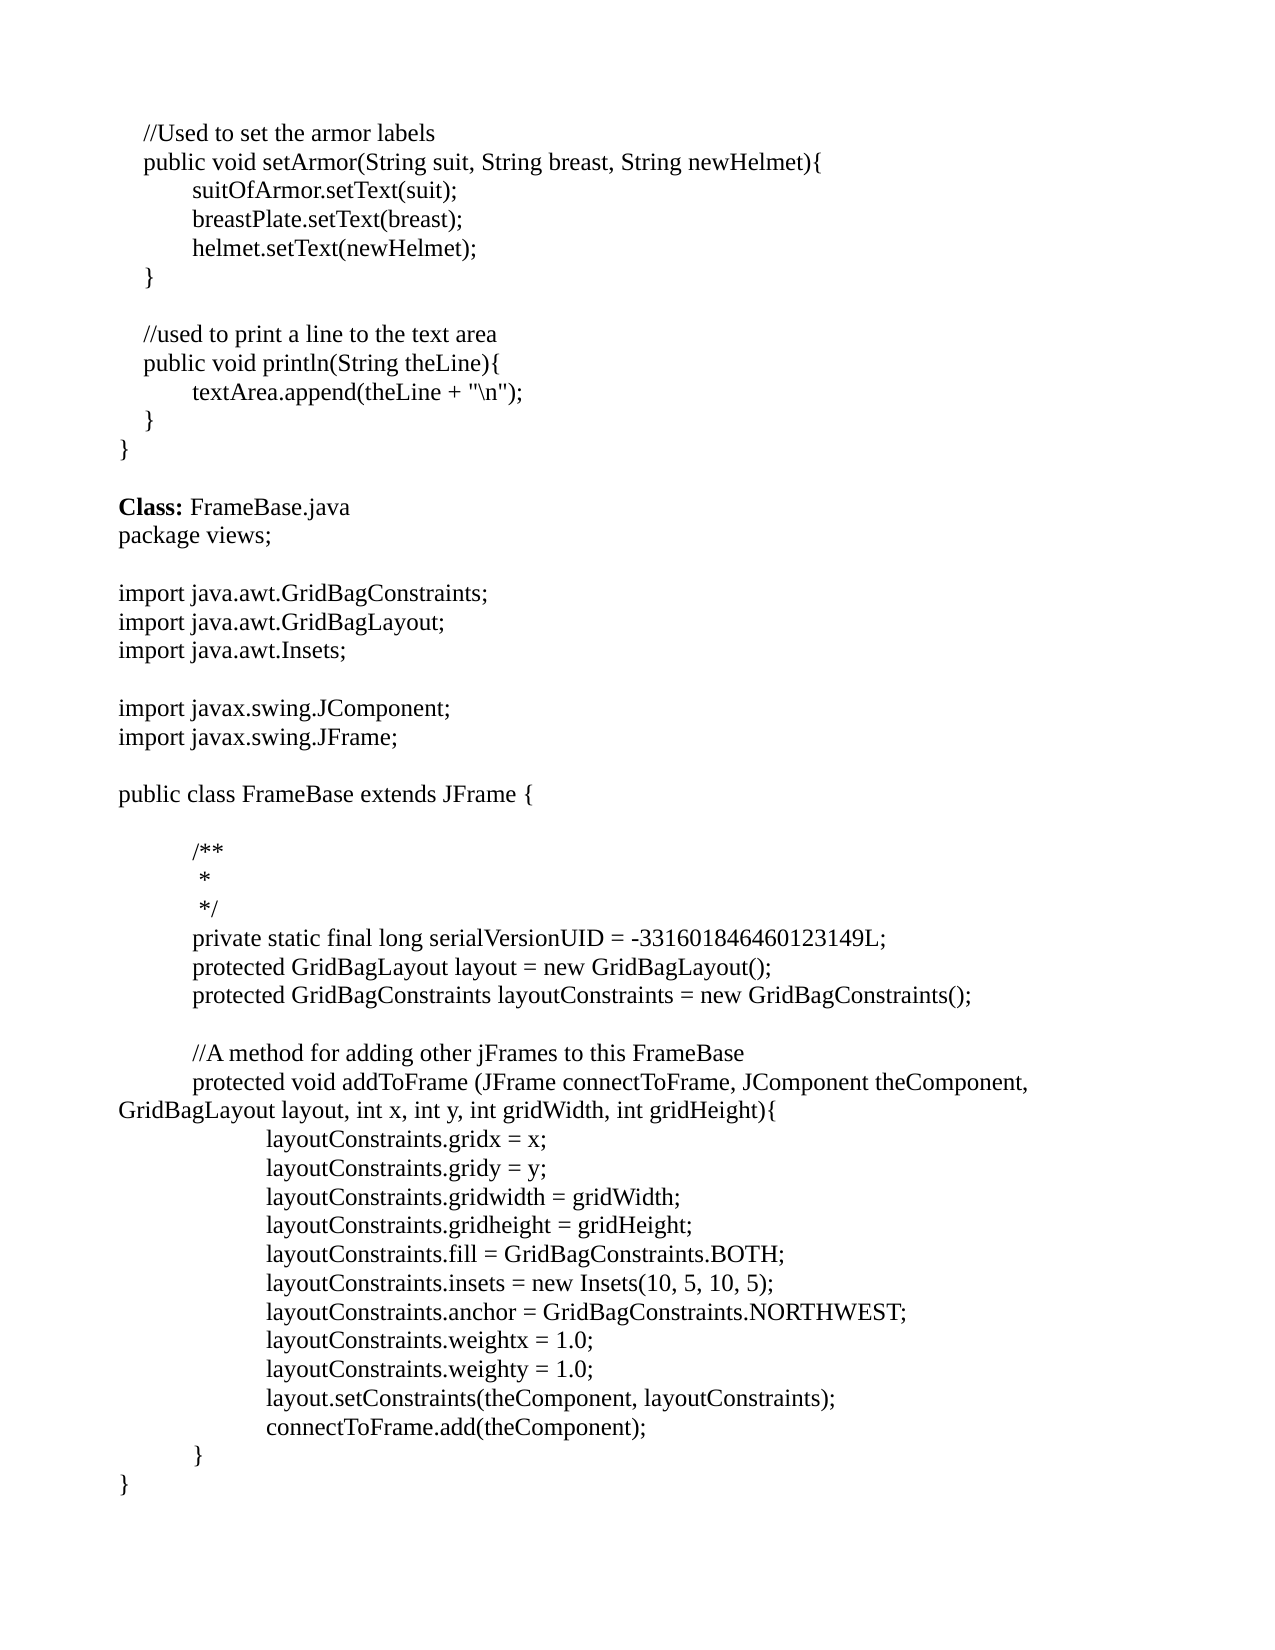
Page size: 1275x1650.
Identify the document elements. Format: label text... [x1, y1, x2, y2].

text protected void addToFrame (JFrame connectToFrame, JComponent theComponent, GridBagLayout layout, int x, int y, int gridWidth, int gridHeight){ [118, 1067, 1157, 1124]
text public void println(String theLine){ [118, 348, 1157, 377]
text layoutConstraints.weighty = 1.0; [118, 1354, 1157, 1383]
text layoutConstraints.gridy = y; [118, 1153, 1157, 1182]
text import javax.swing.JFrame; [118, 722, 1157, 751]
text * [118, 866, 1157, 894]
text private static final long serialVersionUID = -331601846460123149L; [118, 923, 1157, 952]
text } [118, 262, 1157, 291]
text import java.awt.GridBagConstraints; [118, 578, 1157, 607]
text } [118, 1441, 1157, 1469]
text import javax.swing.JComponent; [118, 693, 1157, 722]
text protected GridBagLayout layout = new GridBagLayout(); [118, 952, 1157, 981]
text protected GridBagConstraints layoutConstraints = new GridBagConstraints(); [118, 981, 1157, 1009]
text //A method for adding other jFrames to this FrameBase [118, 1038, 1157, 1067]
text layoutConstraints.gridwidth = gridWidth; [118, 1182, 1157, 1211]
text public void setArmor(String suit, String breast, String newHelmet){ [118, 147, 1157, 176]
text breastPlate.setText(breast); [118, 204, 1157, 233]
text textArea.append(theLine + "\n"); [118, 377, 1157, 406]
text /** [118, 837, 1157, 866]
text Class: FrameBase.java [118, 492, 1157, 521]
text layout.setConstraints(theComponent, layoutConstraints); [118, 1383, 1157, 1412]
text import java.awt.Insets; [118, 636, 1157, 664]
text } [118, 434, 1157, 463]
text */ [118, 894, 1157, 923]
text layoutConstraints.anchor = GridBagConstraints.NORTHWEST; [118, 1297, 1157, 1326]
text helmet.setText(newHelmet); [118, 233, 1157, 262]
text //Used to set the armor labels [118, 118, 1157, 147]
text import java.awt.GridBagLayout; [118, 607, 1157, 636]
text layoutConstraints.weightx = 1.0; [118, 1326, 1157, 1354]
text } [118, 406, 1157, 434]
text layoutConstraints.insets = new Insets(10, 5, 10, 5); [118, 1268, 1157, 1297]
text connectToFrame.add(theComponent); [118, 1412, 1157, 1441]
text } [118, 1469, 1157, 1498]
text package views; [118, 521, 1157, 549]
text layoutConstraints.gridx = x; [118, 1124, 1157, 1153]
text layoutConstraints.gridheight = gridHeight; [118, 1211, 1157, 1239]
text public class FrameBase extends JFrame { [118, 779, 1157, 808]
text layoutConstraints.fill = GridBagConstraints.BOTH; [118, 1239, 1157, 1268]
text suitOfArmor.setText(suit); [118, 176, 1157, 204]
text //used to print a line to the text area [118, 319, 1157, 348]
